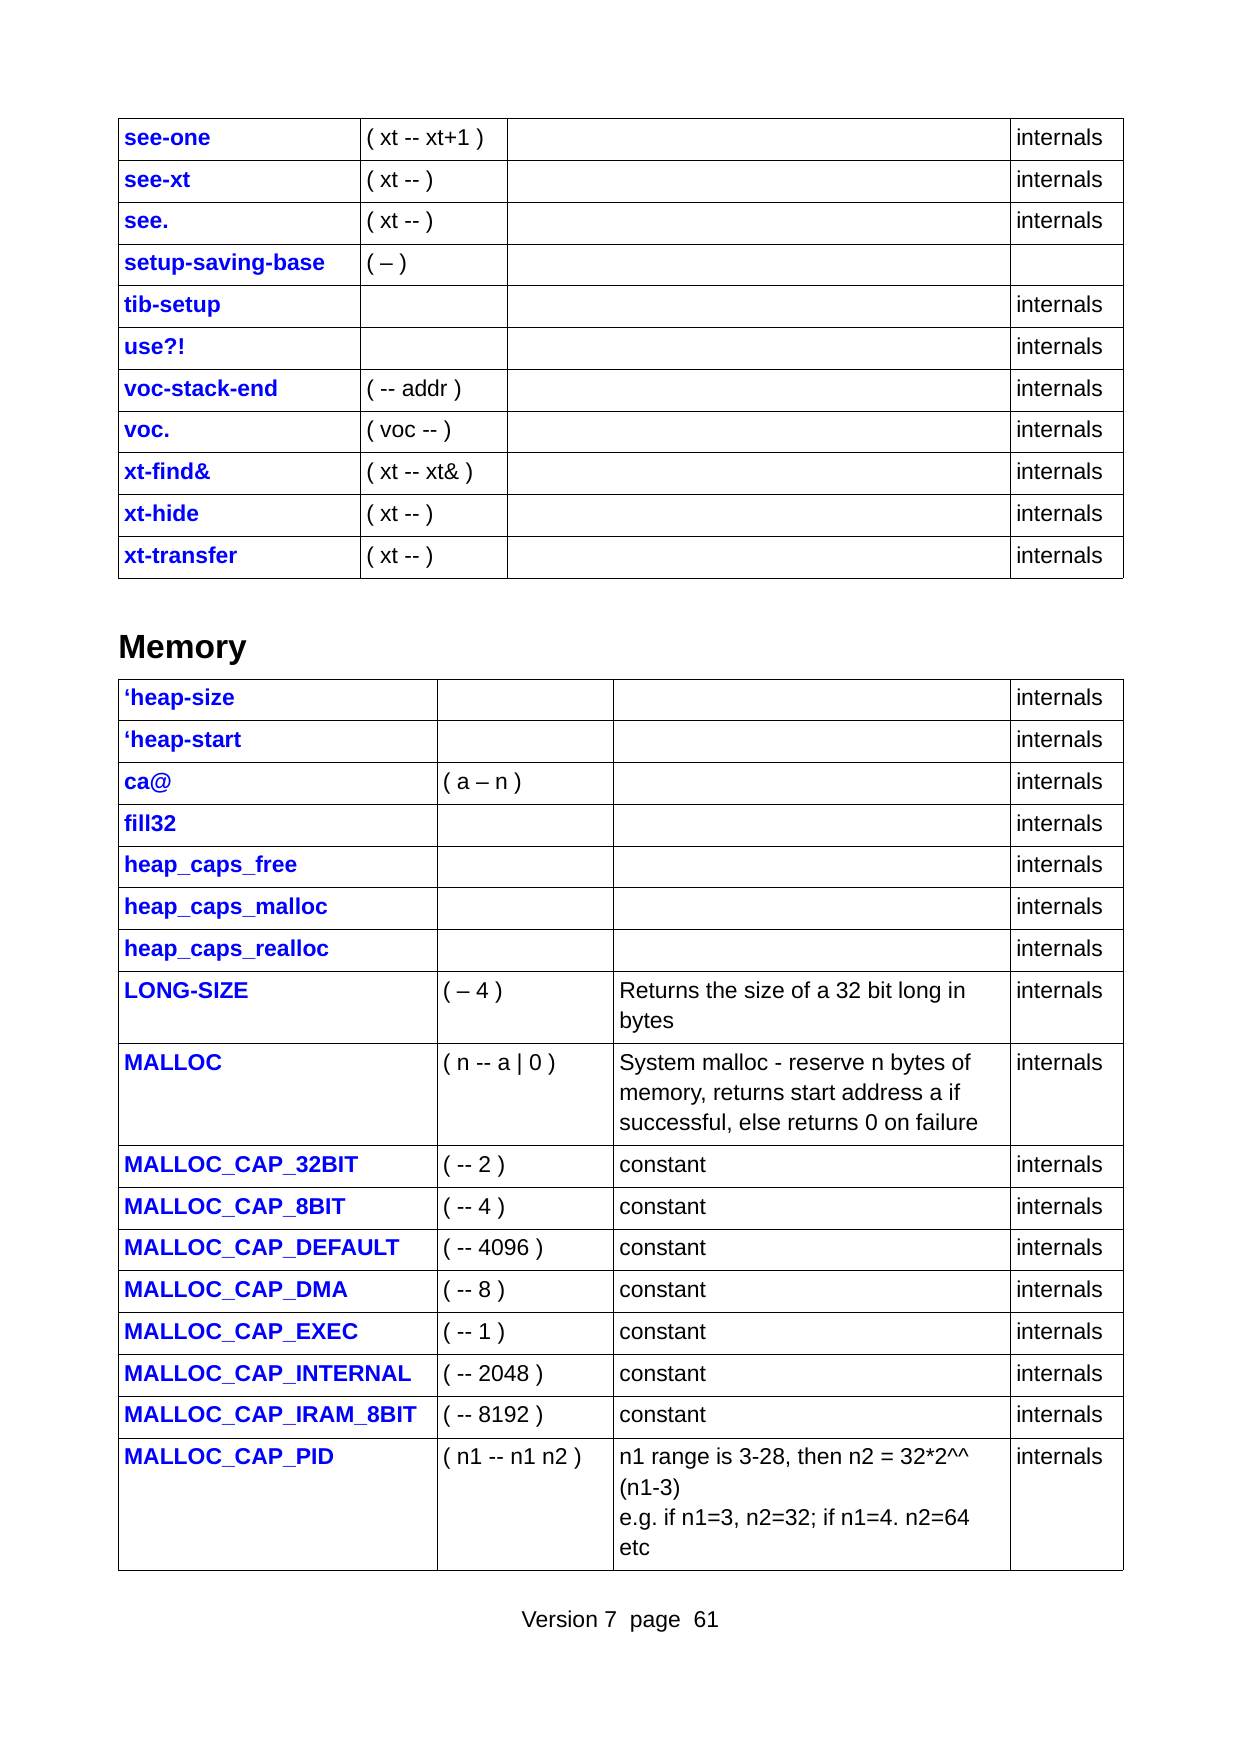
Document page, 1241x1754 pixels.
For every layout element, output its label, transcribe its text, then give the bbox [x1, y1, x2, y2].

table_cell ( xt -- ) [361, 537, 507, 578]
table_cell ( -- 8192 ) [438, 1397, 613, 1437]
table_cell internals [1011, 972, 1123, 1043]
table_cell [614, 805, 1010, 846]
table_cell ( -- 1 ) [438, 1313, 613, 1354]
table_cell MALLOC [119, 1044, 437, 1145]
table_cell [508, 495, 1010, 536]
table_cell System malloc - reserve n bytes of memory, returns start address a if successful, else returns 0 on failure [614, 1044, 1010, 1145]
table_cell [438, 805, 613, 846]
table_cell internals [1011, 1271, 1123, 1312]
table_cell internals [1011, 453, 1123, 494]
subtitle Memory [118, 627, 1122, 666]
table_cell voc. [119, 412, 360, 452]
table_cell [438, 847, 613, 887]
table_cell xt-find& [119, 453, 360, 494]
table_cell ( xt -- ) [361, 161, 507, 202]
table_cell Returns the size of a 32 bit long in bytes [614, 972, 1010, 1043]
table_cell MALLOC_CAP_32BIT [119, 1146, 437, 1187]
table_cell [614, 888, 1010, 929]
table_cell [438, 930, 613, 971]
table_cell [508, 412, 1010, 452]
table_cell [614, 930, 1010, 971]
table_cell [614, 721, 1010, 762]
table_cell LONG-SIZE [119, 972, 437, 1043]
table_cell heap_caps_free [119, 847, 437, 887]
table_cell n1 range is 3-28, then n2 = 32*2^^ (n1-3) e.g. if n1=3, n2=32; if n1=4. n2=64 etc [614, 1439, 1010, 1570]
table_cell internals [1011, 495, 1123, 536]
table_cell internals [1011, 537, 1123, 578]
table_cell internals [1011, 161, 1123, 202]
table_cell internals [1011, 412, 1123, 452]
table_cell [508, 119, 1010, 160]
table_cell ( voc -- ) [361, 412, 507, 452]
table_cell ( – ) [361, 245, 507, 285]
table_cell MALLOC_CAP_DEFAULT [119, 1230, 437, 1270]
table_cell ( n -- a | 0 ) [438, 1044, 613, 1145]
table_cell fill32 [119, 805, 437, 846]
table_cell internals [1011, 1146, 1123, 1187]
table_cell internals [1011, 286, 1123, 327]
table_cell internals [1011, 1355, 1123, 1396]
table_cell internals [1011, 370, 1123, 411]
table_cell MALLOC_CAP_EXEC [119, 1313, 437, 1354]
table_cell ( -- addr ) [361, 370, 507, 411]
table_cell internals [1011, 1230, 1123, 1270]
table_cell see-one [119, 119, 360, 160]
table_cell setup-saving-base [119, 245, 360, 285]
table_cell constant [614, 1397, 1010, 1437]
table_cell ( xt -- ) [361, 203, 507, 243]
table_cell ‘heap-start [119, 721, 437, 762]
table_cell MALLOC_CAP_DMA [119, 1271, 437, 1312]
table_cell [438, 721, 613, 762]
table_cell ( a – n ) [438, 763, 613, 804]
table_cell use?! [119, 328, 360, 369]
table_cell [508, 245, 1010, 285]
table_header internals [1011, 680, 1123, 720]
table_cell [508, 203, 1010, 243]
table_cell ( -- 2048 ) [438, 1355, 613, 1396]
table_cell heap_caps_malloc [119, 888, 437, 929]
table_cell voc-stack-end [119, 370, 360, 411]
table_cell see. [119, 203, 360, 243]
table_cell constant [614, 1355, 1010, 1396]
table_cell internals [1011, 930, 1123, 971]
table_cell constant [614, 1313, 1010, 1354]
table_cell [1011, 245, 1123, 285]
table_cell internals [1011, 119, 1123, 160]
table_cell see-xt [119, 161, 360, 202]
table_cell internals [1011, 721, 1123, 762]
table_cell internals [1011, 1188, 1123, 1228]
table_cell constant [614, 1188, 1010, 1228]
table_header ‘heap-size [119, 680, 437, 720]
table_cell [361, 328, 507, 369]
table_cell internals [1011, 763, 1123, 804]
table_cell MALLOC_CAP_INTERNAL [119, 1355, 437, 1396]
table_cell [508, 286, 1010, 327]
table_cell internals [1011, 805, 1123, 846]
table_cell ( xt -- ) [361, 495, 507, 536]
table_cell constant [614, 1271, 1010, 1312]
table_cell [508, 370, 1010, 411]
table_cell xt-transfer [119, 537, 360, 578]
table_cell [508, 537, 1010, 578]
table_header [438, 680, 613, 720]
table_cell [508, 161, 1010, 202]
table_cell internals [1011, 203, 1123, 243]
table_cell internals [1011, 1313, 1123, 1354]
table_cell [614, 763, 1010, 804]
table_cell ( -- 4 ) [438, 1188, 613, 1228]
table_cell internals [1011, 328, 1123, 369]
table_cell [508, 328, 1010, 369]
table_cell [614, 847, 1010, 887]
table_cell ( -- 8 ) [438, 1271, 613, 1312]
table_cell internals [1011, 888, 1123, 929]
table_cell tib-setup [119, 286, 360, 327]
table_cell ( – 4 ) [438, 972, 613, 1043]
table_cell MALLOC_CAP_8BIT [119, 1188, 437, 1228]
table_cell ( xt -- xt+1 ) [361, 119, 507, 160]
table_header [614, 680, 1010, 720]
table_cell internals [1011, 1044, 1123, 1145]
table_cell constant [614, 1230, 1010, 1270]
table_cell [508, 453, 1010, 494]
table_cell MALLOC_CAP_PID [119, 1439, 437, 1570]
table_cell ( n1 -- n1 n2 ) [438, 1439, 613, 1570]
table_cell [438, 888, 613, 929]
table_cell ca@ [119, 763, 437, 804]
table_cell heap_caps_realloc [119, 930, 437, 971]
table_cell internals [1011, 1397, 1123, 1437]
table_cell constant [614, 1146, 1010, 1187]
table_cell internals [1011, 1439, 1123, 1570]
table_cell ( -- 4096 ) [438, 1230, 613, 1270]
table_cell ( -- 2 ) [438, 1146, 613, 1187]
table_cell [361, 286, 507, 327]
table_cell xt-hide [119, 495, 360, 536]
table_cell MALLOC_CAP_IRAM_8BIT [119, 1397, 437, 1437]
table_cell internals [1011, 847, 1123, 887]
table_cell ( xt -- xt& ) [361, 453, 507, 494]
